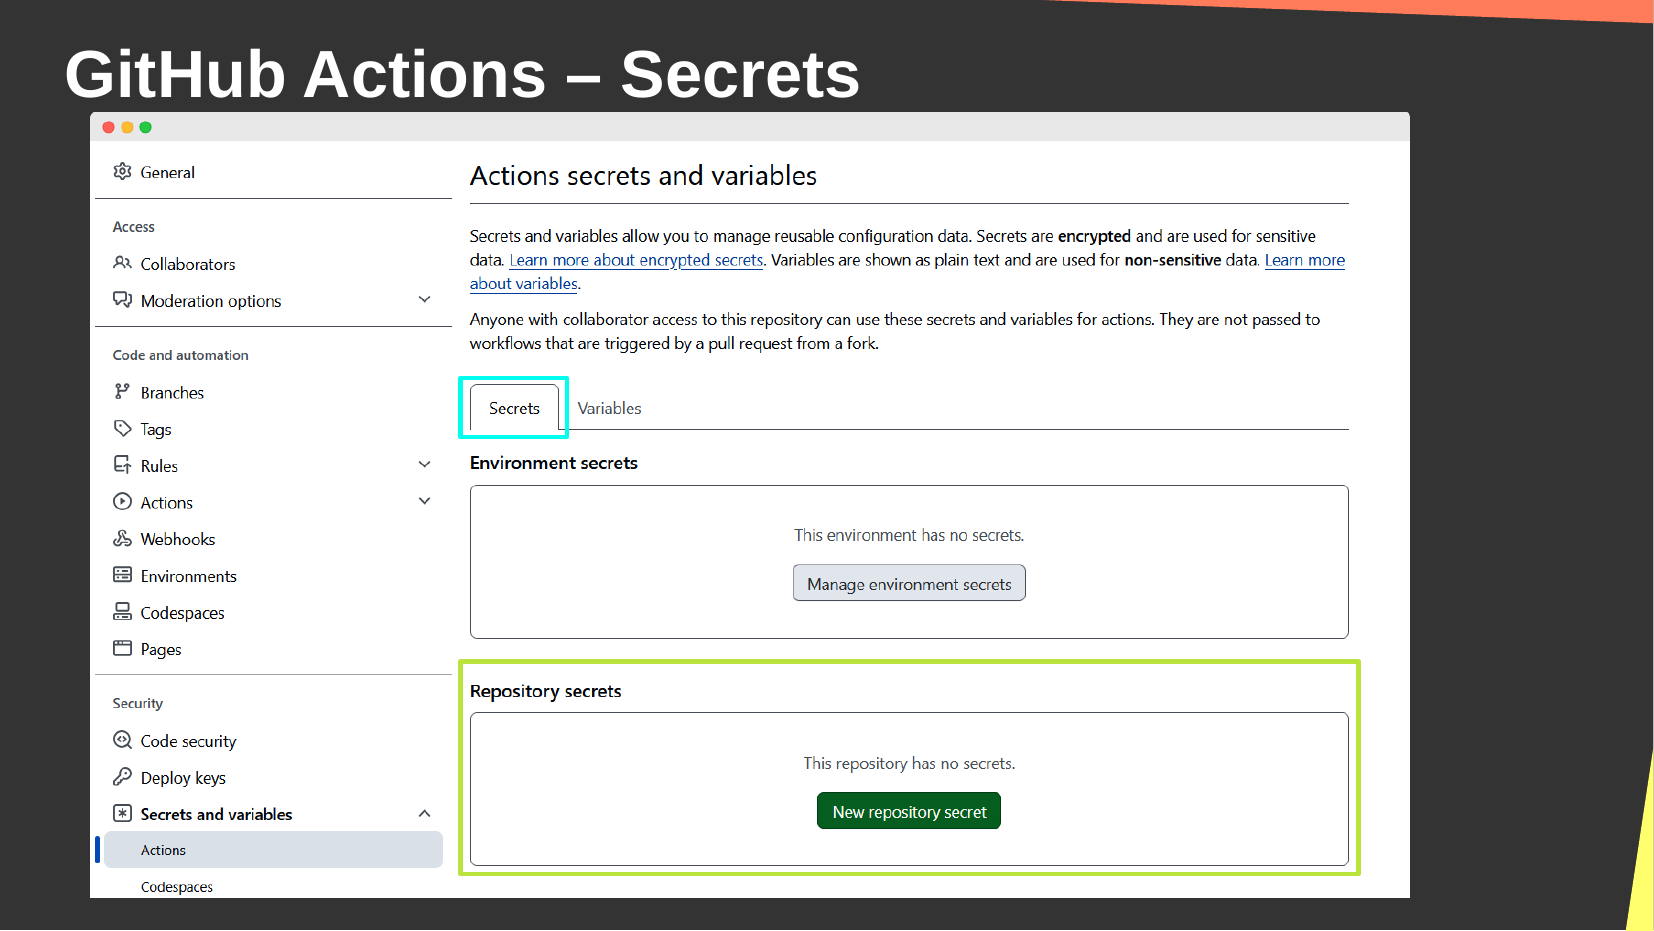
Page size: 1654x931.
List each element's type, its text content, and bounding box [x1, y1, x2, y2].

text_box [1625, 743, 1654, 931]
picture [90, 113, 1410, 898]
title GitHub Actions – Secrets [64, 37, 1471, 113]
text_box [1042, 0, 1654, 24]
